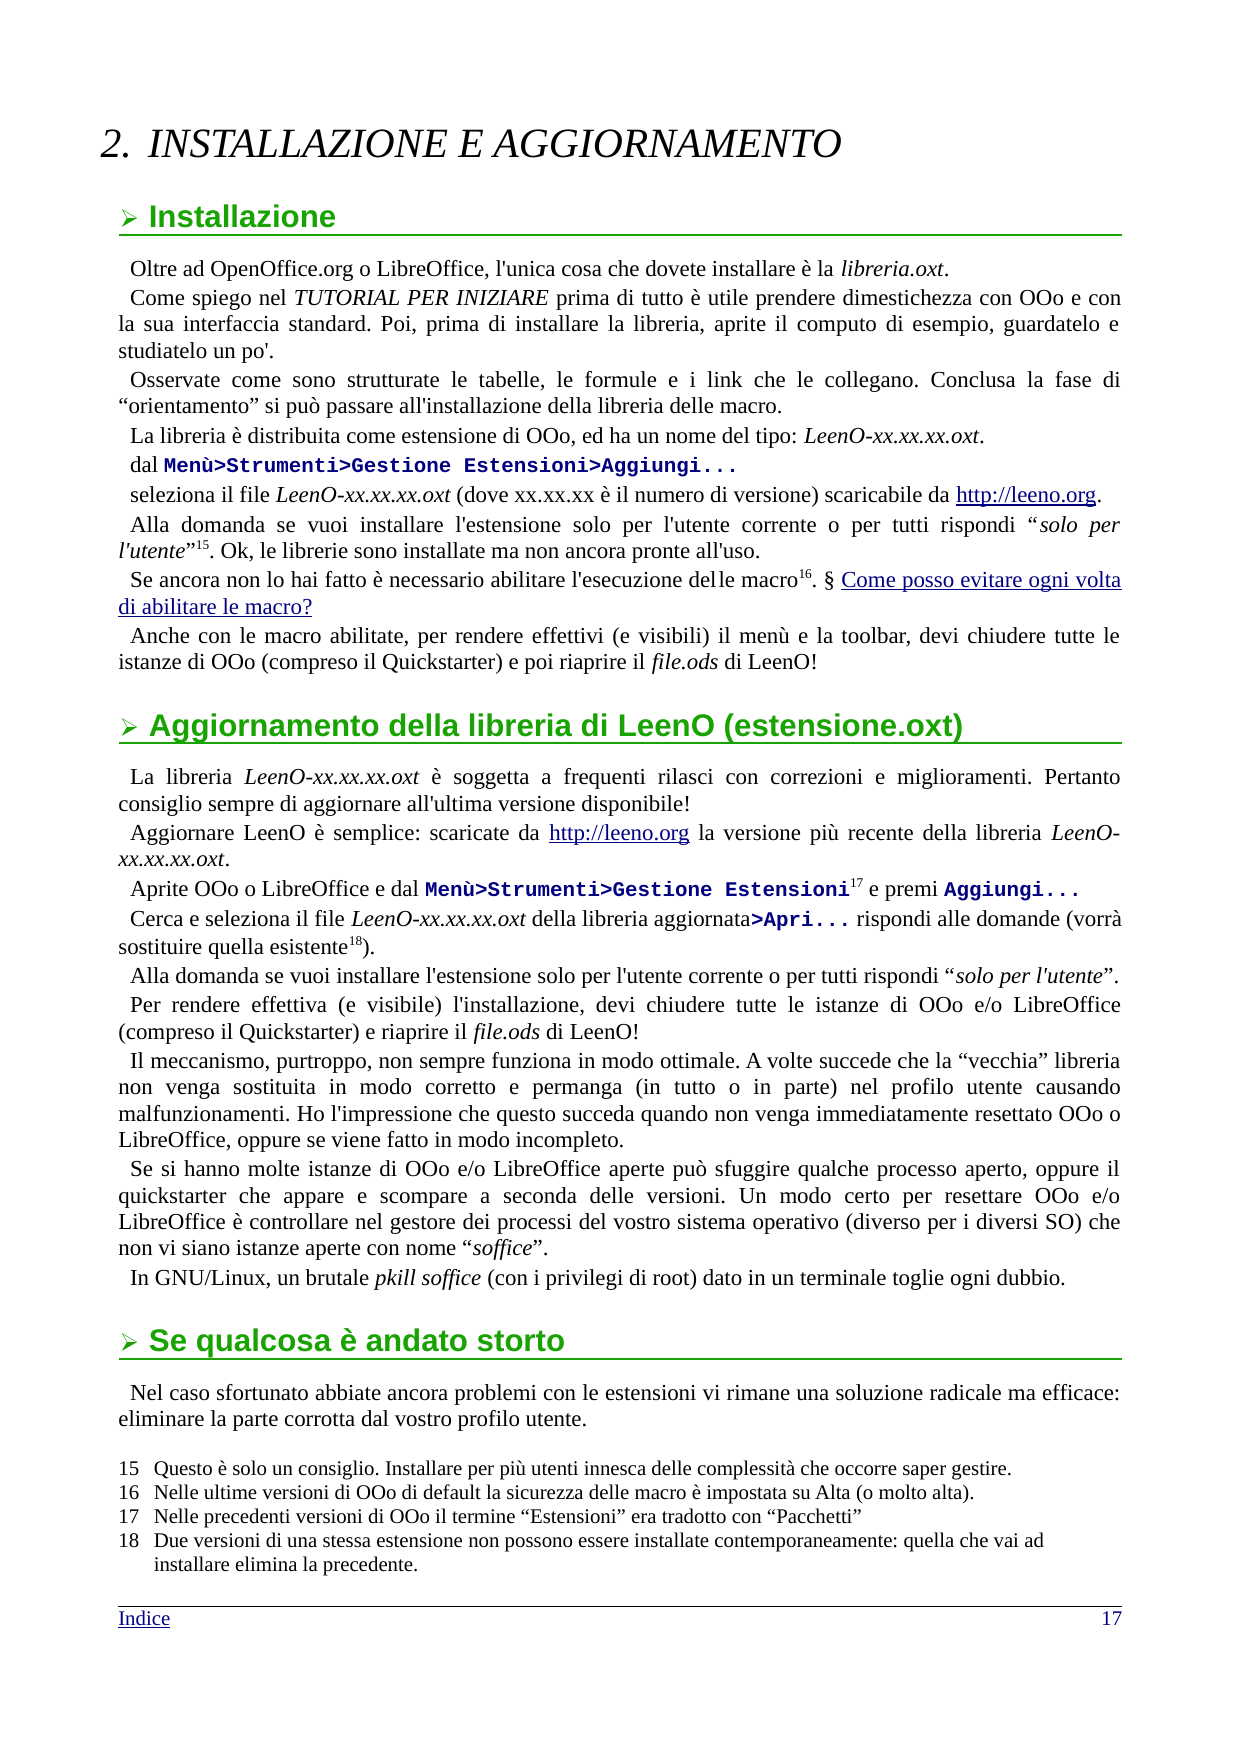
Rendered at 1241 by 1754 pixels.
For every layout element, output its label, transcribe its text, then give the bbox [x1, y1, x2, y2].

subtitle INSTALLAZIONE E AGGIORNAMENTO [100, 118, 1122, 166]
text Per rendere effettiva (e visibile) l'installazione, devi chiudere tutte le istanze di OOo e/o LibreOffice (compreso il Quickstarter) e riaprire il file.ods di LeenO! [118, 991, 1122, 1044]
text La libreria è distribuita come estensione di OOo, ed ha un nome del tipo: LeenO-xx.xx.xx.oxt. [118, 422, 1122, 448]
text Cerca e seleziona il file LeenO-xx.xx.xx.oxt della libreria aggiornata>Apri... rispondi alle domande (vorrà sostituire quella esistente). [118, 905, 1122, 959]
text seleziona il file LeenO-xx.xx.xx.oxt (dove xx.xx.xx è il numero di versione) scaricabile da http://leeno.org. [118, 481, 1122, 508]
list Come spiego nel TUTORIAL PER INIZIARE prima di tutto è utile prendere dimestichezza con OOo e con la sua interfaccia standard. Poi, prima di installare la libreria, aprite il computo di esempio, guardatelo e studiatelo un po'. [118, 284, 1122, 363]
text Aggiornare LeenO è semplice: scaricate da http://leeno.org la versione più recente della libreria LeenO-xx.xx.xx.oxt. [118, 819, 1122, 872]
text Questo è solo un consiglio. Installare per più utenti innesca delle complessità che occorre saper gestire. [118, 1456, 1122, 1480]
text Il meccanismo, purtroppo, non sempre funziona in modo ottimale. A volte succede che la “vecchia” libreria non venga sostituita in modo corretto e permanga (in tutto o in parte) nel profilo utente causando malfunzionamenti. Ho l'impressione che questo succeda quando non venga immediatamente resettato OOo o LibreOffice, oppure se viene fatto in modo incompleto. [118, 1047, 1122, 1152]
text Osservate come sono strutturate le tabelle, le formule e i link che le collegano. Conclusa la fase di “orientamento” si può passare all'installazione della libreria delle macro. [118, 366, 1122, 419]
text Anche con le macro abilitate, per rendere effettivi (e visibili) il menù e la toolbar, devi chiudere tutte le istanze di OOo (compreso il Quickstarter) e poi riaprire il file.ods di LeenO! [118, 622, 1122, 675]
text Alla domanda se vuoi installare l'estensione solo per l'utente corrente o per tutti rispondi “solo per l'utente”. [118, 962, 1122, 988]
text Aprite OOo o LibreOffice e dal Menù>Strumenti>Gestione Estensioni e premi Aggiungi... [118, 875, 1122, 902]
text Nel caso sfortunato abbiate ancora problemi con le estensioni vi rimane una soluzione radicale ma efficace: eliminare la parte corrotta dal vostro profilo utente. [118, 1379, 1122, 1431]
text dal Menù>Strumenti>Gestione Estensioni>Aggiungi... [118, 451, 1122, 478]
text In GNU/Linux, un brutale pkill soffice (con i privilegi di root) dato in un terminale toglie ogni dubbio. [118, 1264, 1122, 1290]
subtitle Se qualcosa è andato storto [119, 1322, 1122, 1358]
text Se ancora non lo hai fatto è necessario abilitare l'esecuzione delle macro. § Come posso evitare ogni volta di abilitare le macro? [118, 566, 1122, 619]
text Nelle ultime versioni di OOo di default la sicurezza delle macro è impostata su Alta (o molto alta). [118, 1480, 1122, 1504]
text La libreria LeenO-xx.xx.xx.oxt è soggetta a frequenti rilasci con correzioni e miglioramenti. Pertanto consiglio sempre di aggiornare all'ultima versione disponibile! [118, 763, 1122, 816]
text Due versioni di una stessa estensione non possono essere installate contemporaneamente: quella che vai ad installare elimina la precedente. [118, 1528, 1122, 1576]
text Nelle precedenti versioni di OOo il termine “Estensioni” era tradotto con “Pacchetti” [118, 1504, 1122, 1528]
subtitle Aggiornamento della libreria di LeenO (estensione.oxt) [119, 707, 1122, 742]
subtitle Installazione [119, 198, 1122, 234]
list Oltre ad OpenOffice.org o LibreOffice, l'unica cosa che dovete installare è la libreria.oxt. [118, 255, 1122, 281]
text Se si hanno molte istanze di OOo e/o LibreOffice aperte può sfuggire qualche processo aperto, oppure il quickstarter che appare e scompare a seconda delle versioni. Un modo certo per resettare OOo e/o LibreOffice è controllare nel gestore dei processi del vostro sistema operativo (diverso per i diversi SO) che non vi siano istanze aperte con nome “soffice”. [118, 1155, 1122, 1261]
text Alla domanda se vuoi installare l'estensione solo per l'utente corrente o per tutti rispondi “solo per l'utente”. Ok, le librerie sono installate ma non ancora pronte all'uso. [118, 511, 1122, 563]
